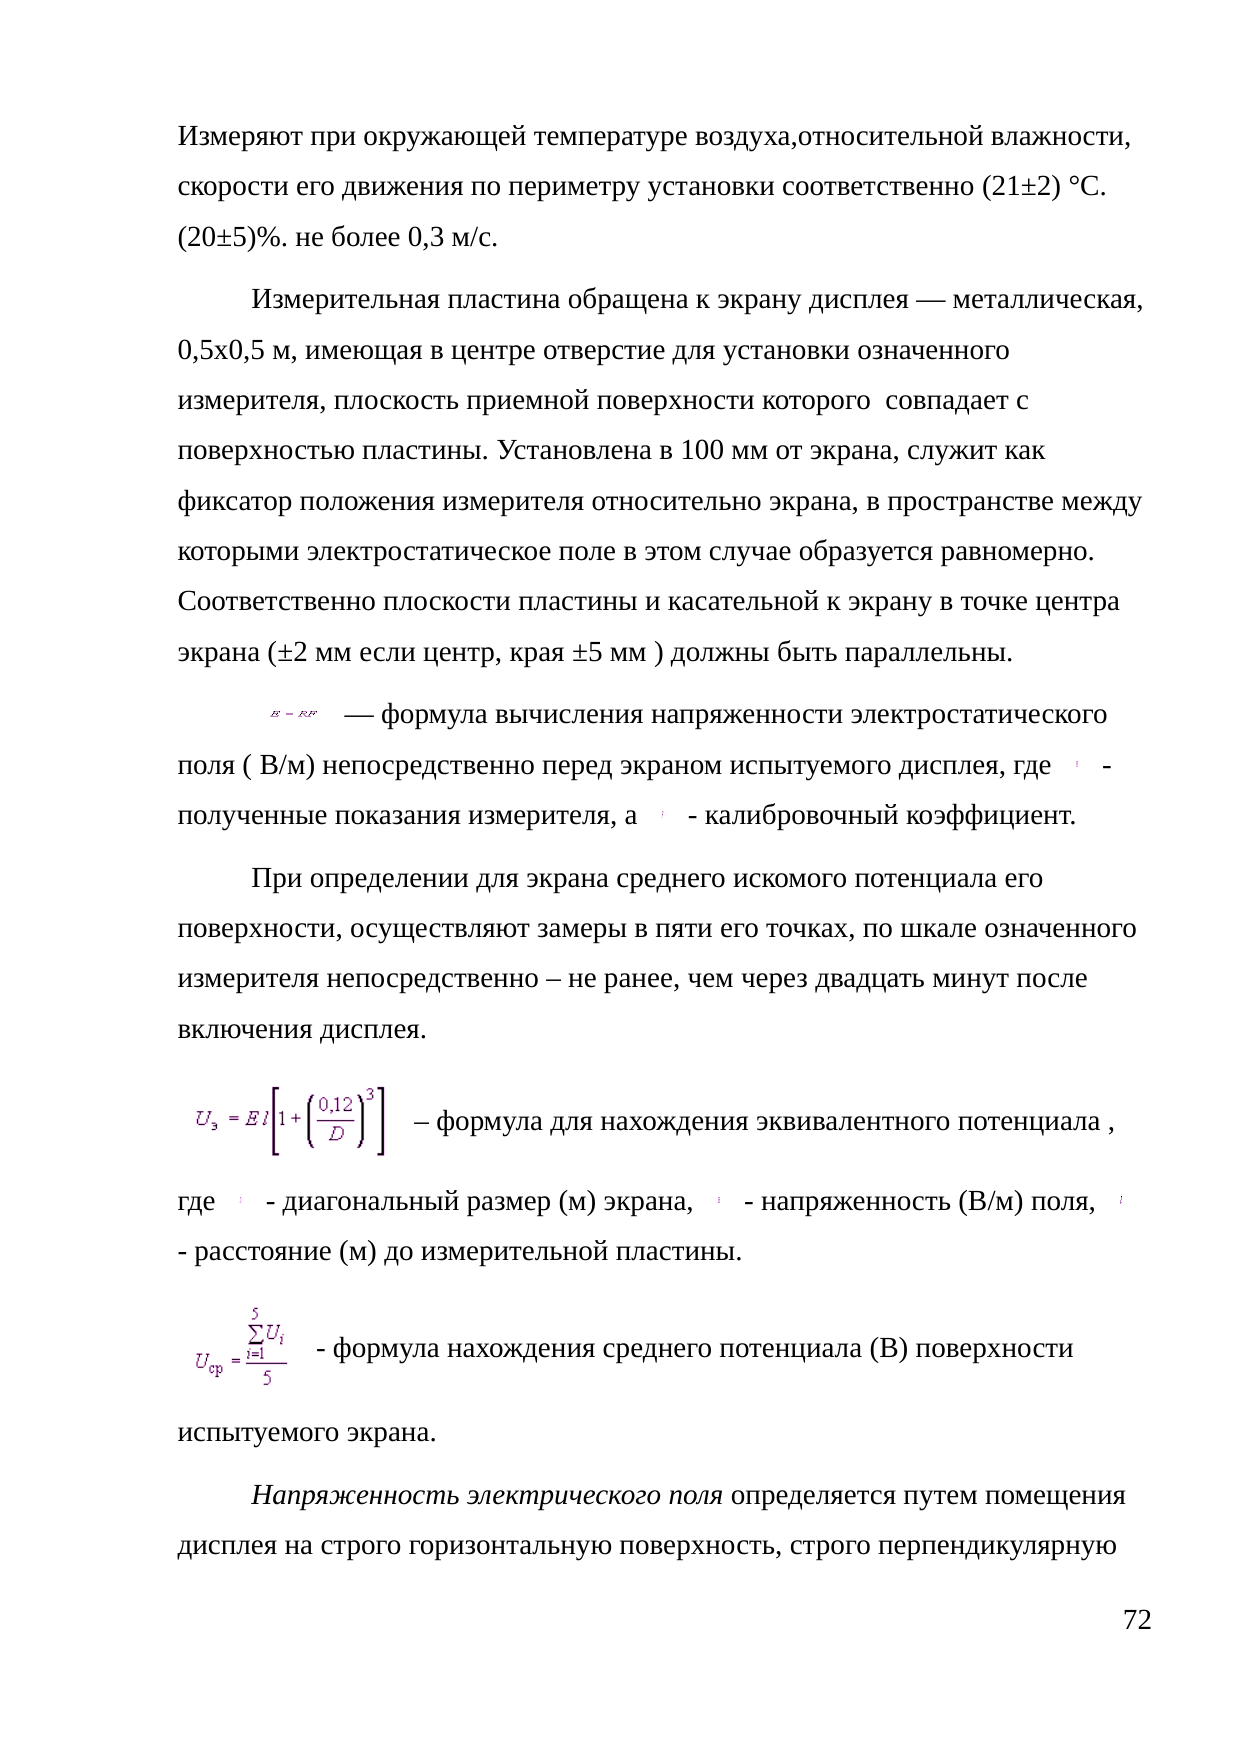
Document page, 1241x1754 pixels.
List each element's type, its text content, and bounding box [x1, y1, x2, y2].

text Напряженность электрического поля определяется путем помещения дисплея на строго горизонтальную поверхность, строго перпендикулярную [177, 1477, 1152, 1561]
text – формула для нахождения эквивалентного потенциала , где - диагональный размер (м) экрана, - напряженность (В/м) поля, - расстояние (м) до измерительной пластины. [177, 1074, 1152, 1266]
text Измеряют при окружающей температуре воздуха,относительной влажности, скорости его движения по периметру установки соответственно (21±2) °С. (20±5)%. не более 0,3 м/с. [177, 118, 1152, 252]
text При определении для экрана среднего искомого потенциала его поверхности, осуществляют замеры в пяти его точках, по шкале означенного измерителя непосредственно – не ранее, чем через двадцать минут после включения дисплея. [177, 860, 1152, 1044]
text — формула вычисления напряженности электростатического поля ( В/м) непосредственно перед экраном испытуемого дисплея, где - полученные показания измерителя, а - калибровочный коэффициент. [177, 697, 1152, 831]
picture [267, 709, 321, 718]
picture [1119, 1193, 1123, 1206]
picture [193, 1304, 292, 1389]
text - формула нахождения среднего потенциала (В) поверхности испытуемого экрана. [177, 1296, 1152, 1448]
picture [193, 1082, 391, 1157]
text Измерительная пластина обращена к экрану дисплея — металлическая, 0,5х0,5 м, имеющая в центре отверстие для установки означенного измерителя, плоскость приемной поверхности которого совпадает с поверхностью пластины. Установлена в 100 мм от экрана, служит как фиксатор положения измерителя относительно экрана, в пространстве между которыми электростатическое поле в этом случае образуется равномерно. Соответственно плоскости пластины и касательной к экрану в точке центра экрана (±2 мм если центр, края ±5 мм ) должны быть параллельны. [177, 282, 1152, 667]
